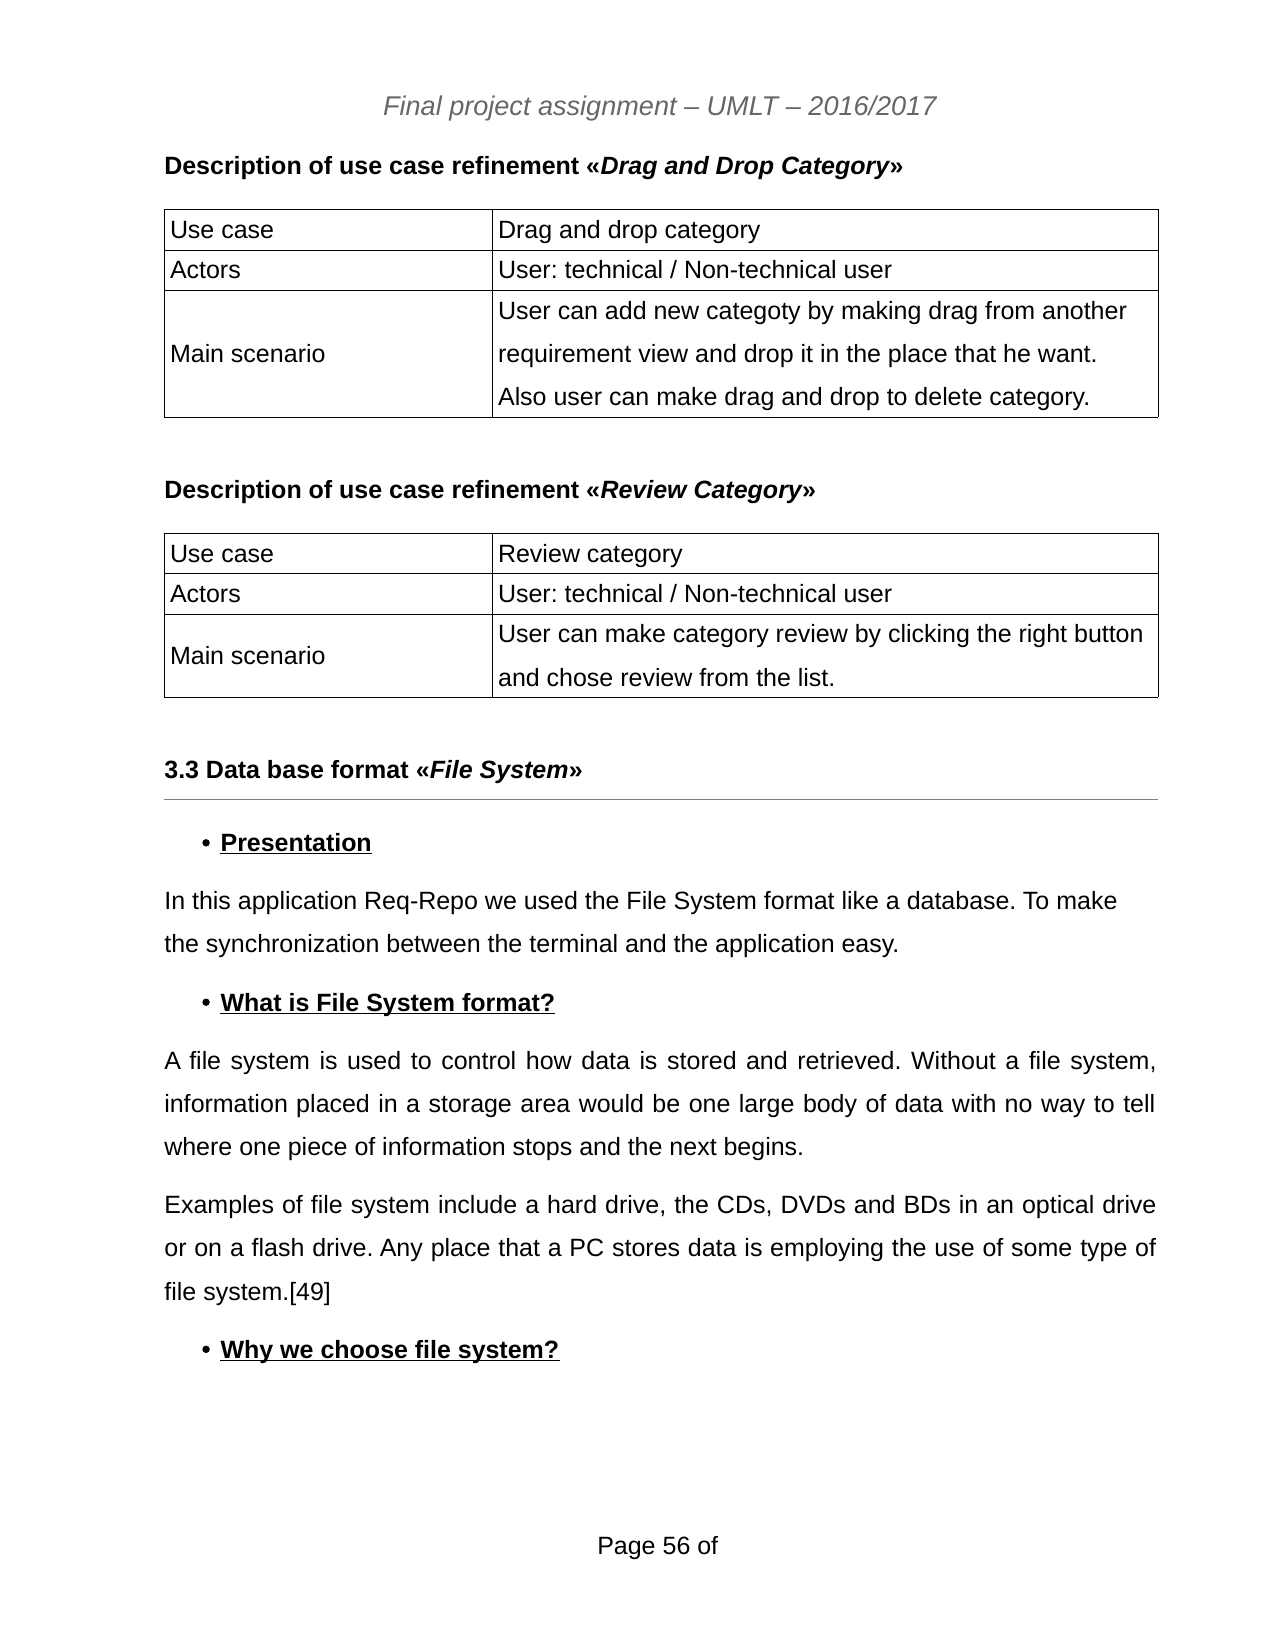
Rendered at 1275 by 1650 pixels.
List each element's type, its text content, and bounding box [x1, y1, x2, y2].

table_header Use case [165, 210, 492, 250]
subtitle 3.3 Data base format «File System» [164, 755, 1158, 784]
table_header Use case [165, 534, 492, 573]
table_header Review category [493, 534, 1158, 573]
table_cell Main scenario [165, 615, 492, 697]
list Presentation [202, 828, 1158, 857]
table_cell Actors [165, 574, 492, 613]
table_cell User can add new categoty by making drag from another requirement view and drop it in the place that he want. Also user can make drag and drop to delete category. [493, 291, 1158, 417]
text Description of use case refinement «Review Category» [164, 475, 1158, 503]
table_cell Main scenario [165, 291, 492, 417]
table_header Drag and drop category [493, 210, 1158, 250]
text A file system is used to control how data is stored and retrieved. Without a file system, information placed in a storage area would be one large body of data with no way to tell where one piece of information stops and the next begins. [164, 1046, 1158, 1161]
text In this application Req-Repo we used the File System format like a database. To make the synchronization between the terminal and the application easy. [164, 886, 1158, 958]
list What is File System format? [202, 988, 1158, 1016]
table_cell User: technical / Non-technical user [493, 574, 1158, 613]
text Examples of file system include a hard drive, the CDs, DVDs and BDs in an optical drive or on a flash drive. Any place that a PC stores data is employing the use of some type of file system.[49] [164, 1190, 1158, 1305]
text Description of use case refinement «Drag and Drop Category» [164, 151, 1158, 180]
list Why we choose file system? [202, 1334, 1158, 1363]
table_cell User can make category review by clicking the right button and chose review from the list. [493, 615, 1158, 697]
table_cell Actors [165, 251, 492, 290]
table_cell User: technical / Non-technical user [493, 251, 1158, 290]
